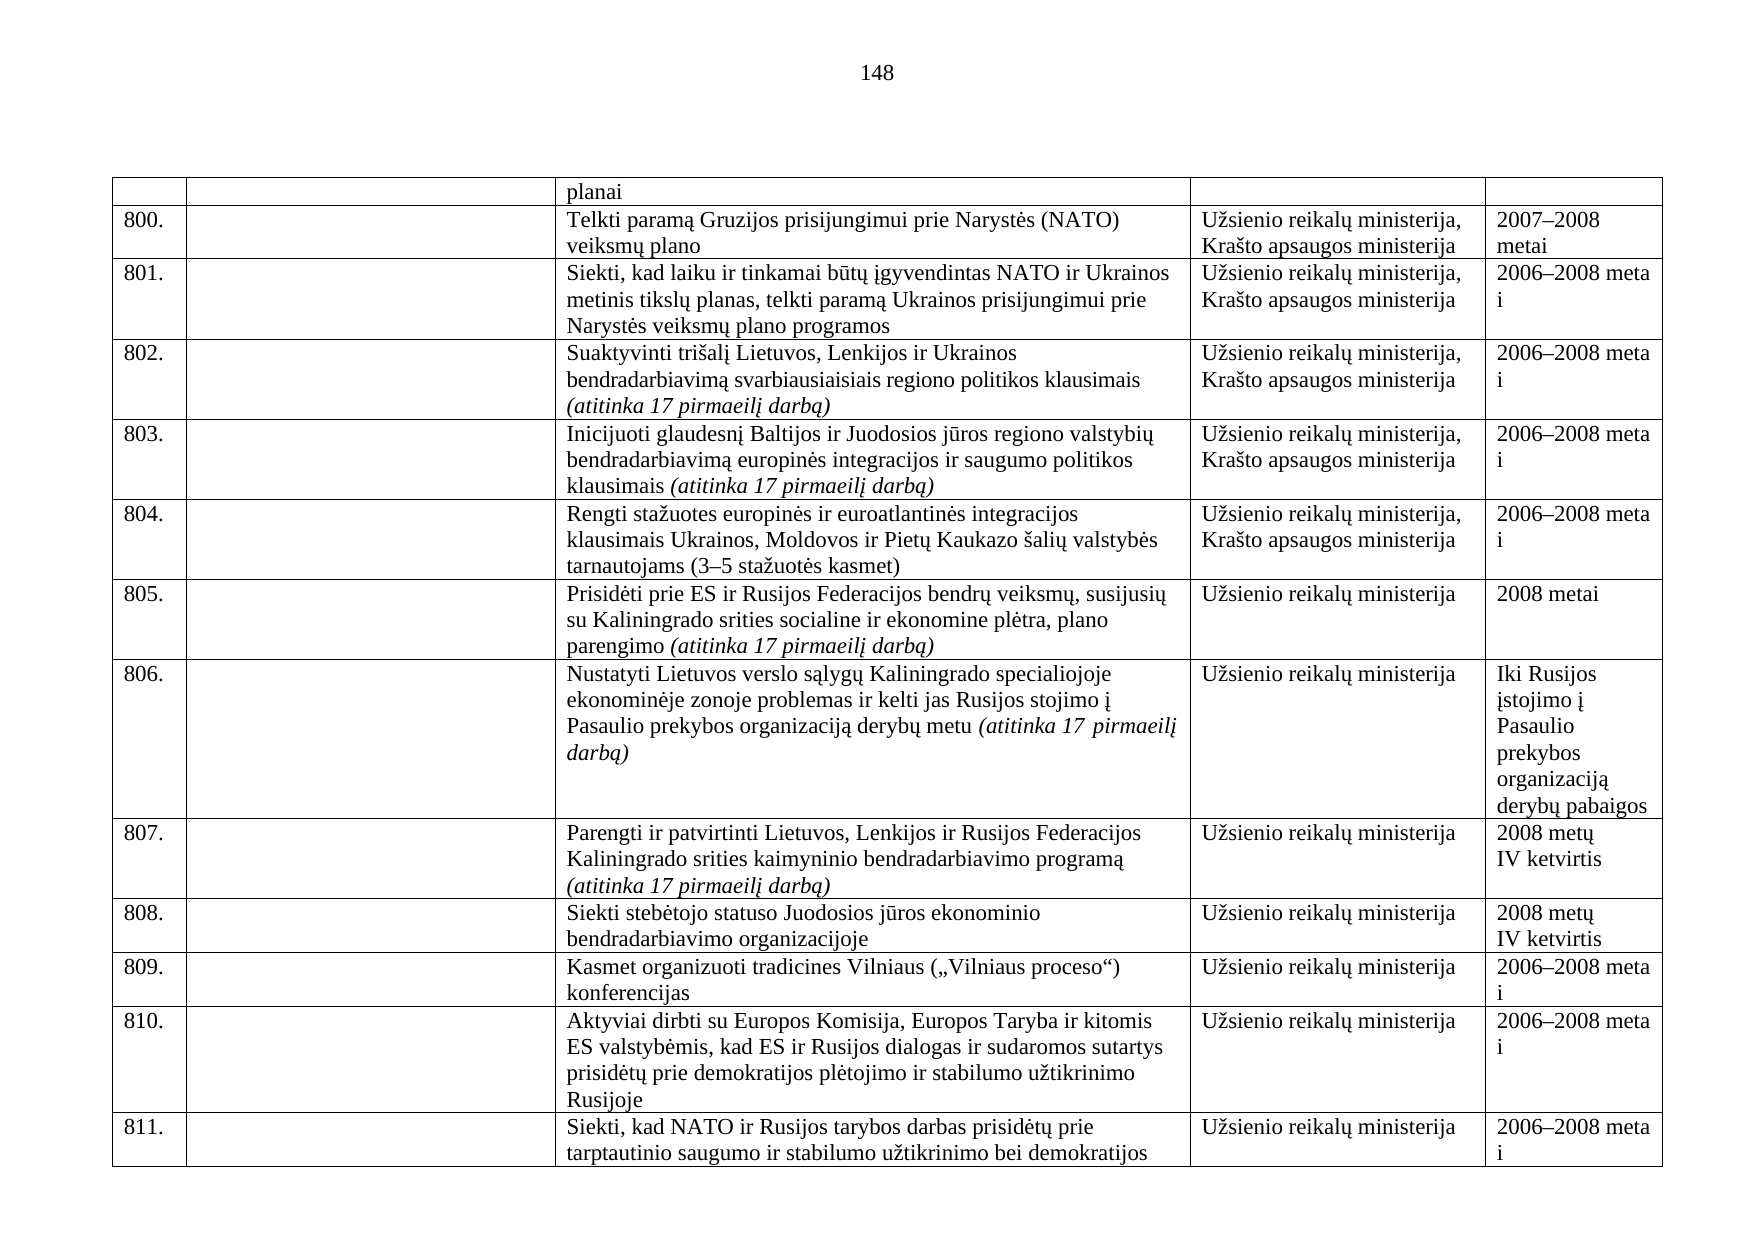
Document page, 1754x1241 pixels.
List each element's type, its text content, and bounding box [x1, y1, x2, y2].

table_cell 808. [113, 899, 186, 952]
table_cell [187, 500, 555, 579]
table_cell Užsienio reikalų ministerija, Krašto apsaugos ministerija [1191, 340, 1485, 418]
table_cell Užsienio reikalų ministerija, Krašto apsaugos ministerija [1191, 206, 1485, 258]
table_cell 805. [113, 580, 186, 659]
table_cell 2008 metai [1486, 580, 1662, 659]
table_cell Rengti stažuotes europinės ir euroatlantinės integracijos klausimais Ukrainos, Moldovos ir Pietų Kaukazo šalių valstybės tarnautojams (3–5 stažuotės kasmet) [556, 500, 1190, 579]
table_cell Siekti, kad NATO ir Rusijos tarybos darbas prisidėtų prie tarptautinio saugumo ir stabilumo užtikrinimo bei demokratijos [556, 1113, 1190, 1166]
table_cell Užsienio reikalų ministerija, Krašto apsaugos ministerija [1191, 500, 1485, 579]
table_cell [187, 178, 555, 204]
table_cell [187, 953, 555, 1006]
table_cell 804. [113, 500, 186, 579]
table_cell 2008 metų IV ketvirtis [1486, 899, 1662, 952]
table_cell Siekti, kad laiku ir tinkamai būtų įgyvendintas NATO ir Ukrainos metinis tikslų planas, telkti paramą Ukrainos prisijungimui prie Narystės veiksmų plano programos [556, 259, 1190, 338]
table_cell 2006–2008 metai [1486, 500, 1662, 579]
table_cell [187, 660, 555, 818]
table_cell 811. [113, 1113, 186, 1166]
table_cell 802. [113, 340, 186, 418]
table_cell Inicijuoti glaudesnį Baltijos ir Juodosios jūros regiono valstybių bendradarbiavimą europinės integracijos ir saugumo politikos klausimais (atitinka 17 pirmaeilį darbą) [556, 420, 1190, 499]
table_cell 2006–2008 metai [1486, 420, 1662, 499]
table_cell Užsienio reikalų ministerija [1191, 899, 1485, 952]
table_cell 806. [113, 660, 186, 818]
table_cell 807. [113, 819, 186, 898]
table_cell Užsienio reikalų ministerija [1191, 580, 1485, 659]
table_cell [187, 819, 555, 898]
table_cell [187, 1113, 555, 1166]
table_cell Užsienio reikalų ministerija [1191, 660, 1485, 818]
table_cell [187, 1007, 555, 1112]
table_cell Prisidėti prie ES ir Rusijos Federacijos bendrų veiksmų, susijusių su Kaliningrado srities socialine ir ekonomine plėtra, plano parengimo (atitinka 17 pirmaeilį darbą) [556, 580, 1190, 659]
table_cell Užsienio reikalų ministerija [1191, 1113, 1485, 1166]
table_cell [187, 206, 555, 258]
table_cell Užsienio reikalų ministerija [1191, 819, 1485, 898]
table_cell 2008 metų IV ketvirtis [1486, 819, 1662, 898]
table_cell Užsienio reikalų ministerija [1191, 953, 1485, 1006]
table_cell [187, 580, 555, 659]
table_cell 800. [113, 206, 186, 258]
table_cell [187, 340, 555, 418]
table_cell 810. [113, 1007, 186, 1112]
table_cell 2007–2008 metai [1486, 206, 1662, 258]
table_cell Nustatyti Lietuvos verslo sąlygų Kaliningrado specialiojoje ekonominėje zonoje problemas ir kelti jas Rusijos stojimo į Pasaulio prekybos organizaciją derybų metu (atitinka 17 pirmaeilį darbą) [556, 660, 1190, 818]
table_cell 801. [113, 259, 186, 338]
table_cell Užsienio reikalų ministerija [1191, 1007, 1485, 1112]
table_cell Kasmet organizuoti tradicines Vilniaus („Vilniaus proceso“) konferencijas [556, 953, 1190, 1006]
table_cell Telkti paramą Gruzijos prisijungimui prie Narystės (NATO) veiksmų plano [556, 206, 1190, 258]
table_cell 2006–2008 metai [1486, 1113, 1662, 1166]
table_cell Iki Rusijos įstojimo į Pasaulio prekybos organizaciją derybų pabaigos [1486, 660, 1662, 818]
table_cell 2006–2008 metai [1486, 259, 1662, 338]
table_cell [113, 178, 186, 204]
table_cell 809. [113, 953, 186, 1006]
table_cell [187, 420, 555, 499]
table_cell [1486, 178, 1662, 204]
table_cell [1191, 178, 1485, 204]
table_cell [187, 259, 555, 338]
table_cell 2006–2008 metai [1486, 340, 1662, 418]
table_cell 2006–2008 metai [1486, 1007, 1662, 1112]
table_cell Aktyviai dirbti su Europos Komisija, Europos Taryba ir kitomis ES valstybėmis, kad ES ir Rusijos dialogas ir sudaromos sutartys prisidėtų prie demokratijos plėtojimo ir stabilumo užtikrinimo Rusijoje [556, 1007, 1190, 1112]
table_cell [187, 899, 555, 952]
table_cell Užsienio reikalų ministerija, Krašto apsaugos ministerija [1191, 420, 1485, 499]
table_cell 803. [113, 420, 186, 499]
table_cell Parengti ir patvirtinti Lietuvos, Lenkijos ir Rusijos Federacijos Kaliningrado srities kaimyninio bendradarbiavimo programą (atitinka 17 pirmaeilį darbą) [556, 819, 1190, 898]
table_cell Suaktyvinti trišalį Lietuvos, Lenkijos ir Ukrainos bendradarbiavimą svarbiausiaisiais regiono politikos klausimais (atitinka 17 pirmaeilį darbą) [556, 340, 1190, 418]
table_cell Užsienio reikalų ministerija, Krašto apsaugos ministerija [1191, 259, 1485, 338]
table_cell Siekti stebėtojo statuso Juodosios jūros ekonominio bendradarbiavimo organizacijoje [556, 899, 1190, 952]
table_cell 2006–2008 metai [1486, 953, 1662, 1006]
table_cell planai [556, 178, 1190, 204]
